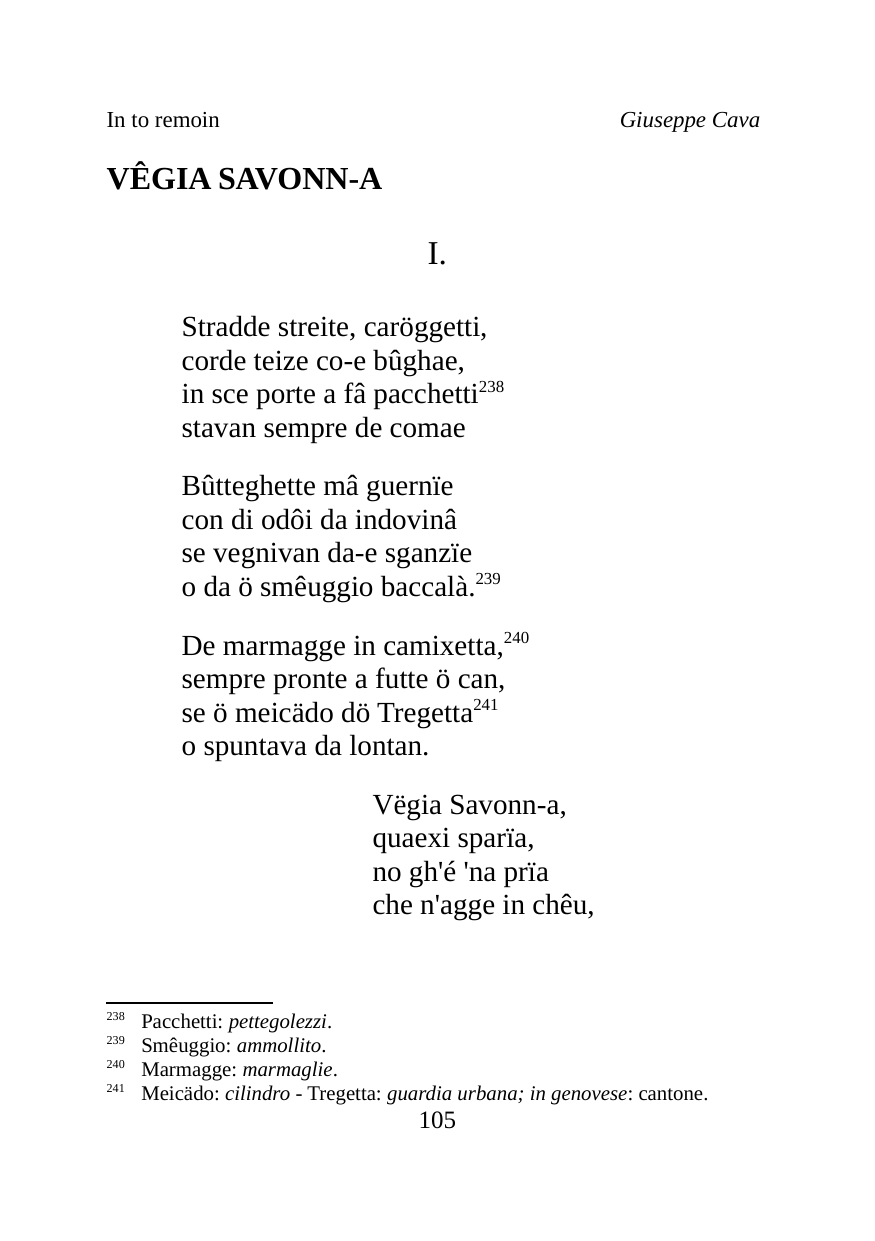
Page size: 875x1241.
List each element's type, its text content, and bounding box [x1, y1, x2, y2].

text Stradde streite, caröggetti, corde teize co-e bûghae, in sce porte a fâ pacchetti stavan sempre de comae [181, 309, 768, 443]
text Meicädo: cilindro - Tregetta: guardia urbana; in genovese: cantone. [106, 1081, 768, 1105]
text Smêuggio: ammollito. [106, 1033, 768, 1057]
text Bûtteghette mâ guernïe con di odôi da indovinâ se vegnivan da-e sganzïe o da ö smêuggio baccalà. [181, 468, 768, 603]
subtitle VÊGIA SAVONN-A [106, 159, 768, 196]
subtitle I. [106, 233, 768, 272]
text Marmagge: marmaglie. [106, 1057, 768, 1081]
text Vëgia Savonn-a, quaexi sparïa, no gh'é 'na prïa che n'agge in chêu, [372, 787, 768, 921]
text Pacchetti: pettegolezzi. [106, 1009, 768, 1033]
text De marmagge in camixetta, sempre pronte a futte ö can, se ö meicädo dö Tregetta o spuntava da lontan. [181, 628, 768, 762]
